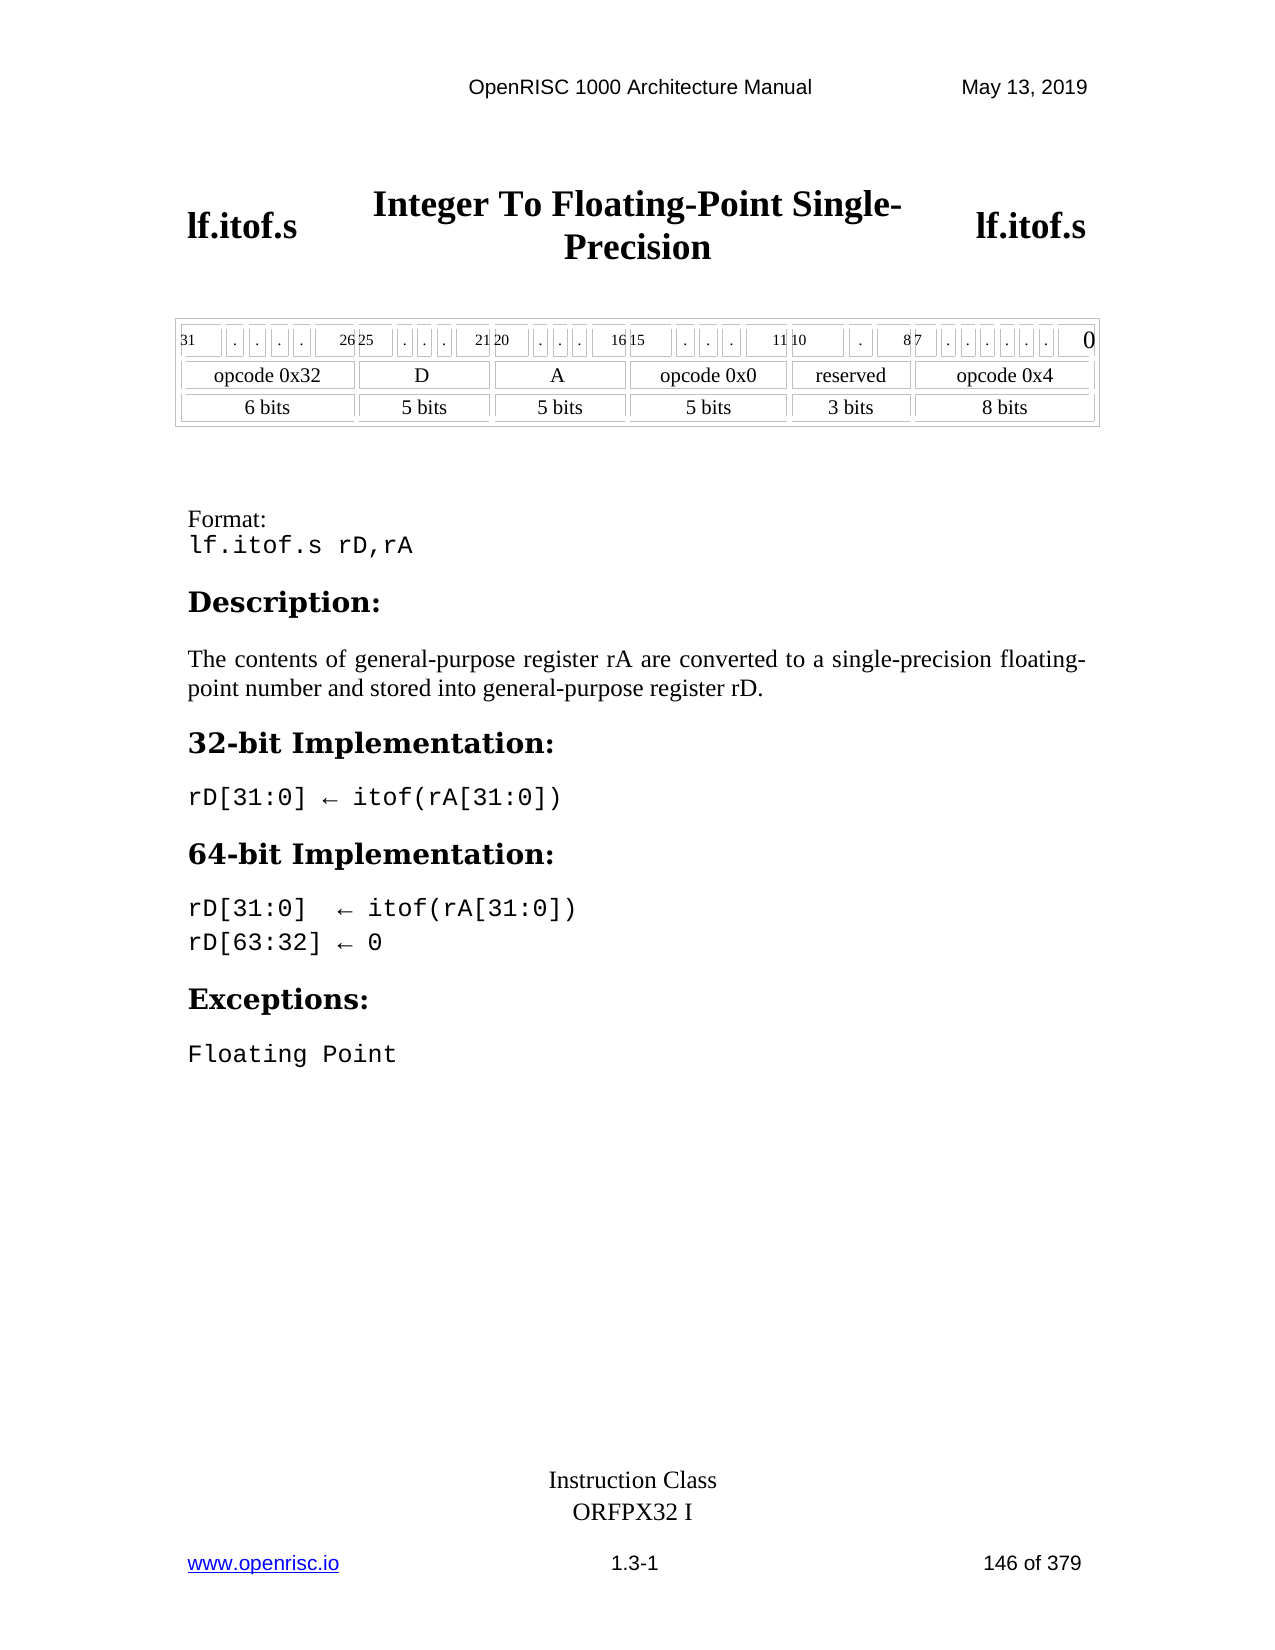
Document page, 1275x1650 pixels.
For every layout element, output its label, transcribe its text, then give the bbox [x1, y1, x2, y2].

text rD[31:0] ← itof(rA[31:0]) [187, 785, 1087, 813]
text lf.itof.s rD,rA [187, 533, 1087, 561]
text Format: [187, 504, 1087, 533]
text 32-bit Implementation: [187, 727, 1087, 760]
text Floating Point [187, 1041, 1087, 1069]
text The contents of general-purpose register rA are converted to a single-precision floating-point number and stored into general-purpose register rD. [187, 644, 1087, 702]
text 64-bit Implementation: [187, 838, 1087, 871]
text rD[31:0] ← itof(rA[31:0]) rD[63:32] ← 0 [187, 896, 1087, 958]
text Exceptions: [187, 983, 1087, 1016]
text Description: [187, 586, 1087, 619]
